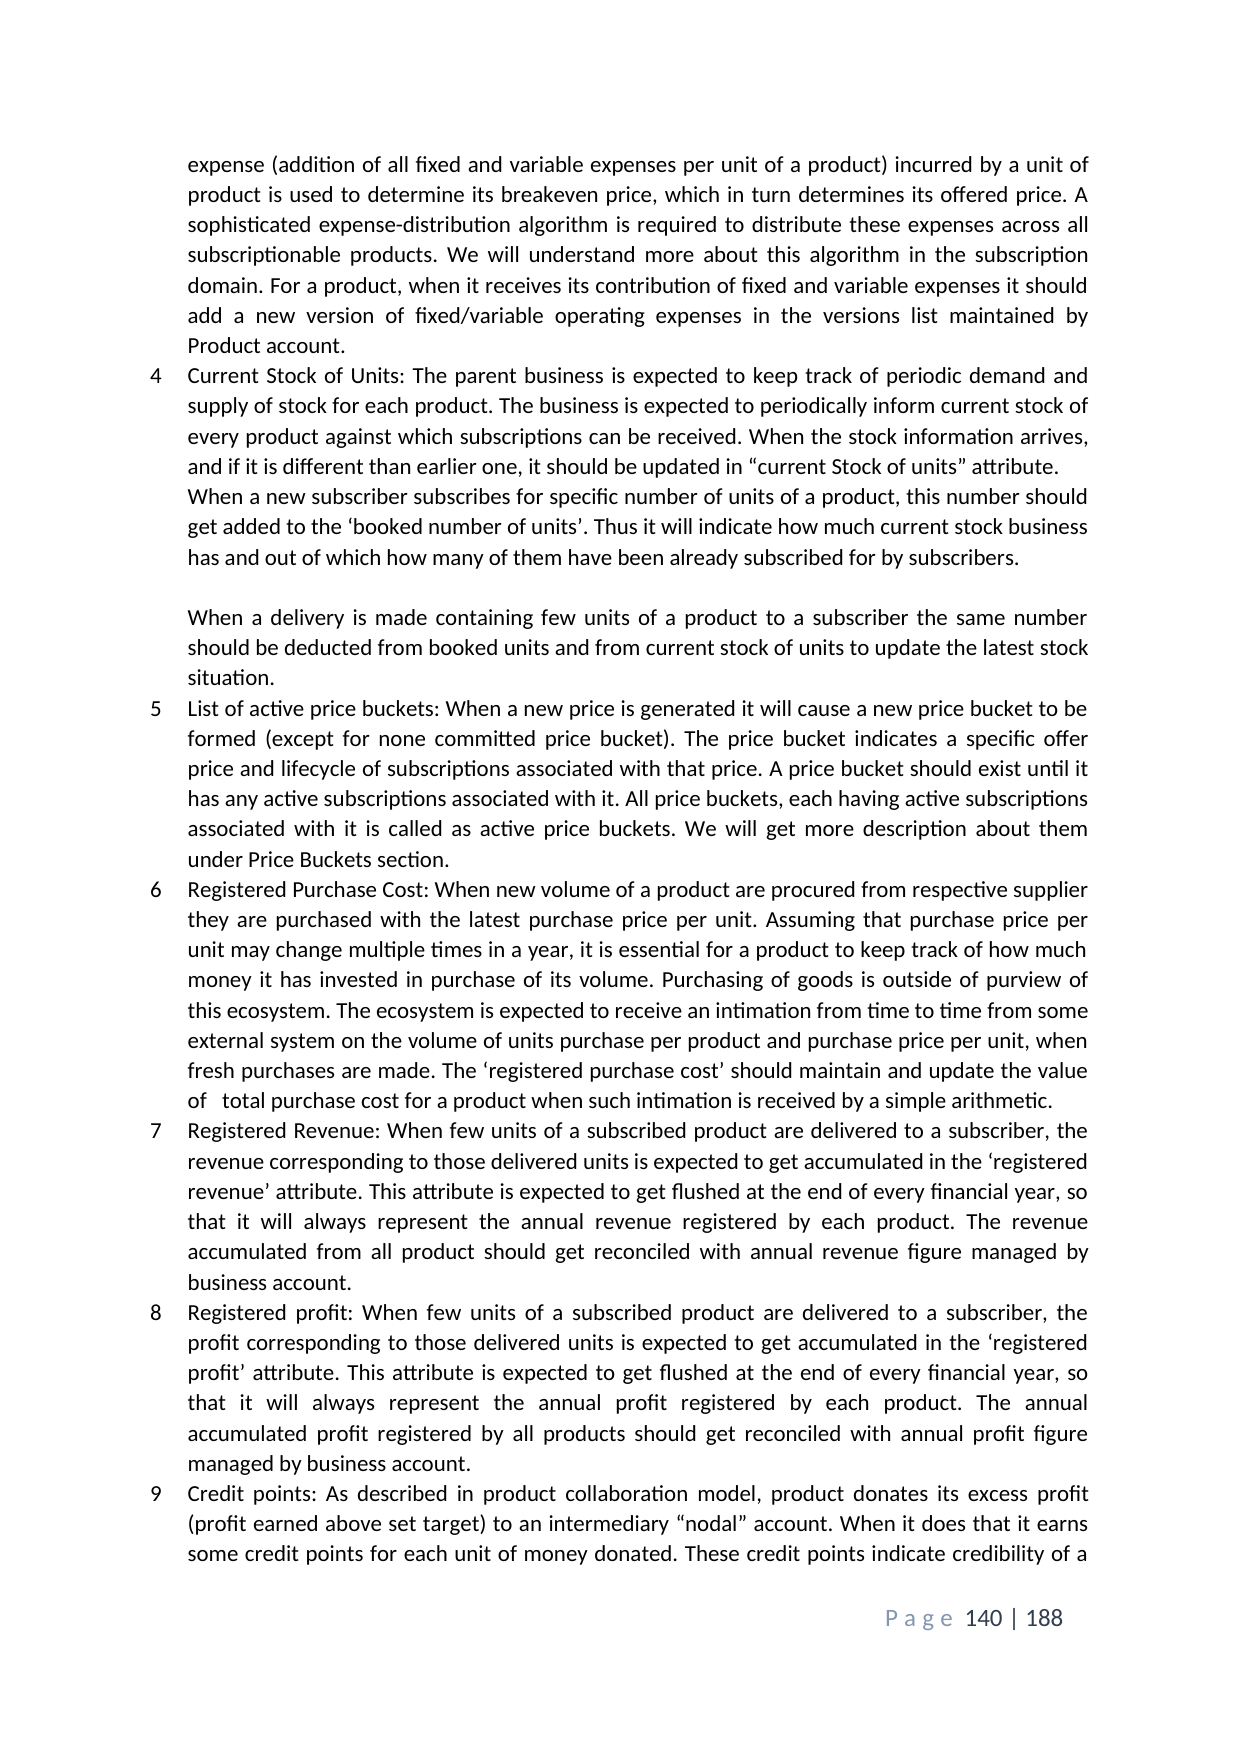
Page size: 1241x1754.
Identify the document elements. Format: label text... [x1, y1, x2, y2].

list List of active price buckets: When a new price is generated it will cause a new price bucket to be formed (except for none committed price bucket). The price bucket indicates a specific offer price and lifecycle of subscriptions associated with that price. A price bucket should exist until it has any active subscriptions associated with it. All price buckets, each having active subscriptions associated with it is called as active price buckets. We will get more description about them under Price Buckets section. [150, 694, 1090, 873]
list Registered Revenue: When few units of a subscribed product are delivered to a subscriber, the revenue corresponding to those delivered units is expected to get accumulated in the ‘registered revenue’ attribute. This attribute is expected to get flushed at the end of every financial year, so that it will always represent the annual revenue registered by each product. The revenue accumulated from all product should get reconciled with annual revenue figure managed by business account. [150, 1117, 1090, 1296]
list When a delivery is made containing few units of a product to a subscriber the same number should be deducted from booked units and from current stock of units to update the latest stock situation. [187, 603, 1090, 692]
list expense (addition of all fixed and variable expenses per unit of a product) incurred by a unit of product is used to determine its breakeven price, which in turn determines its offered price. A sophisticated expense-distribution algorithm is required to distribute these expenses across all subscriptionable products. We will understand more about this algorithm in the subscription domain. For a product, when it receives its contribution of fixed and variable expenses it should add a new version of fixed/variable operating expenses in the versions list maintained by Product account. [150, 150, 1090, 359]
list Registered Purchase Cost: When new volume of a product are procured from respective supplier they are purchased with the latest purchase price per unit. Assuming that purchase price per unit may change multiple times in a year, it is essential for a product to keep track of how much money it has invested in purchase of its volume. Purchasing of goods is outside of purview of this ecosystem. The ecosystem is expected to receive an intimation from time to time from some external system on the volume of units purchase per product and purchase price per unit, when fresh purchases are made. The ‘registered purchase cost’ should maintain and update the value of total purchase cost for a product when such intimation is received by a simple arithmetic. [150, 875, 1090, 1114]
list Current Stock of Units: The parent business is expected to keep track of periodic demand and supply of stock for each product. The business is expected to periodically inform current stock of every product against which subscriptions can be received. When the stock information arrives, and if it is different than earlier one, it should be updated in “current Stock of units” attribute. [150, 361, 1090, 480]
list Registered profit: When few units of a subscribed product are delivered to a subscriber, the profit corresponding to those delivered units is expected to get accumulated in the ‘registered profit’ attribute. This attribute is expected to get flushed at the end of every financial year, so that it will always represent the annual profit registered by each product. The annual accumulated profit registered by all products should get reconciled with annual profit figure managed by business account. [150, 1298, 1090, 1477]
list Credit points: As described in product collaboration model, product donates its excess profit (profit earned above set target) to an intermediary “nodal” account. When it does that it earns some credit points for each unit of money donated. These credit points indicate credibility of a [150, 1479, 1090, 1568]
list When a new subscriber subscribes for specific number of units of a product, this number should get added to the ‘booked number of units’. Thus it will indicate how much current stock business has and out of which how many of them have been already subscribed for by subscribers. [187, 482, 1090, 571]
